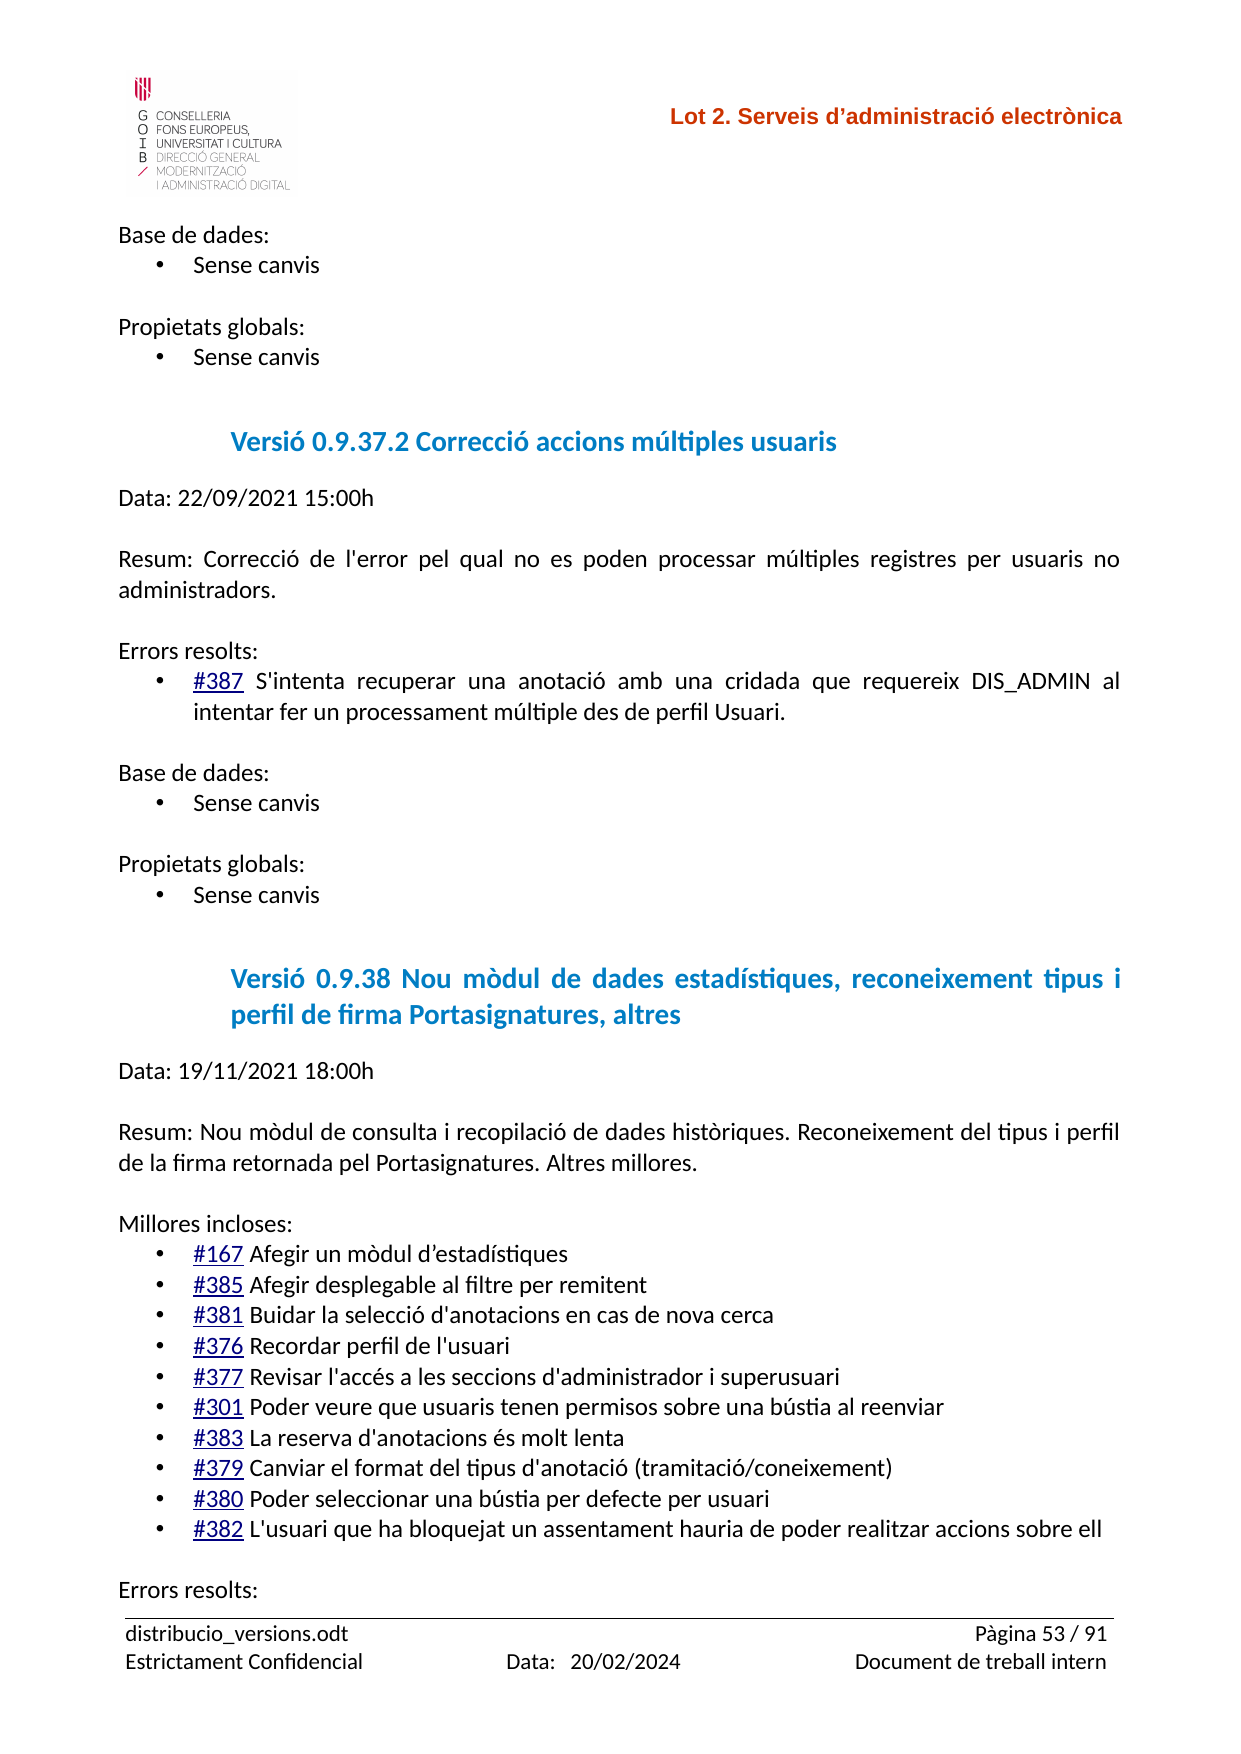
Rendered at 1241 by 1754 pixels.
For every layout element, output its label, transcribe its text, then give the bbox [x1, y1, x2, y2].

text Millores incloses: [118, 1208, 1122, 1239]
text Data: 19/11/2021 18:00h [118, 1056, 1122, 1086]
list #385 Afegir desplegable al filtre per remitent [156, 1269, 1122, 1300]
list #301 Poder veure que usuaris tenen permisos sobre una bústia al reenviar [156, 1391, 1122, 1422]
text Propietats globals: [118, 848, 1122, 879]
list #376 Recordar perfil de l'usuari [156, 1330, 1122, 1361]
subtitle Versió 0.9.37.2 Correcció accions múltiples usuaris [153, 423, 1122, 458]
list #377 Revisar l'accés a les seccions d'administrador i superusuari [156, 1361, 1122, 1391]
list #379 Canviar el format del tipus d'anotació (tramitació/coneixement) [156, 1452, 1122, 1483]
list Sense canvis [156, 250, 1122, 280]
list #383 La reserva d'anotacions és molt lenta [156, 1422, 1122, 1452]
subtitle Versió 0.9.38 Nou mòdul de dades estadístiques, reconeixement tipus i perfil de firma Portasignatures, altres [153, 961, 1122, 1032]
text Data: 22/09/2021 15:00h [118, 482, 1122, 513]
text Resum: Correcció de l'error pel qual no es poden processar múltiples registres per usuaris no administradors. [118, 543, 1122, 604]
picture [126, 70, 299, 197]
list Sense canvis [156, 341, 1122, 372]
list Sense canvis [156, 787, 1122, 818]
list #382 L'usuari que ha bloquejat un assentament hauria de poder realitzar accions sobre ell [156, 1513, 1122, 1544]
list Sense canvis [156, 879, 1122, 909]
text Propietats globals: [118, 311, 1122, 341]
list #381 Buidar la selecció d'anotacions en cas de nova cerca [156, 1300, 1122, 1330]
text Resum: Nou mòdul de consulta i recopilació de dades històriques. Reconeixement del tipus i perfil de la firma retornada pel Portasignatures. Altres millores. [118, 1117, 1122, 1178]
text Errors resolts: [118, 635, 1122, 665]
text Errors resolts: [118, 1574, 1122, 1605]
list #167 Afegir un mòdul d’estadístiques [156, 1239, 1122, 1269]
list #380 Poder seleccionar una bústia per defecte per usuari [156, 1483, 1122, 1513]
list #387 S'intenta recuperar una anotació amb una cridada que requereix DIS_ADMIN al intentar fer un processament múltiple des de perfil Usuari. [156, 665, 1122, 726]
text Base de dades: [118, 219, 1122, 250]
text Base de dades: [118, 757, 1122, 787]
